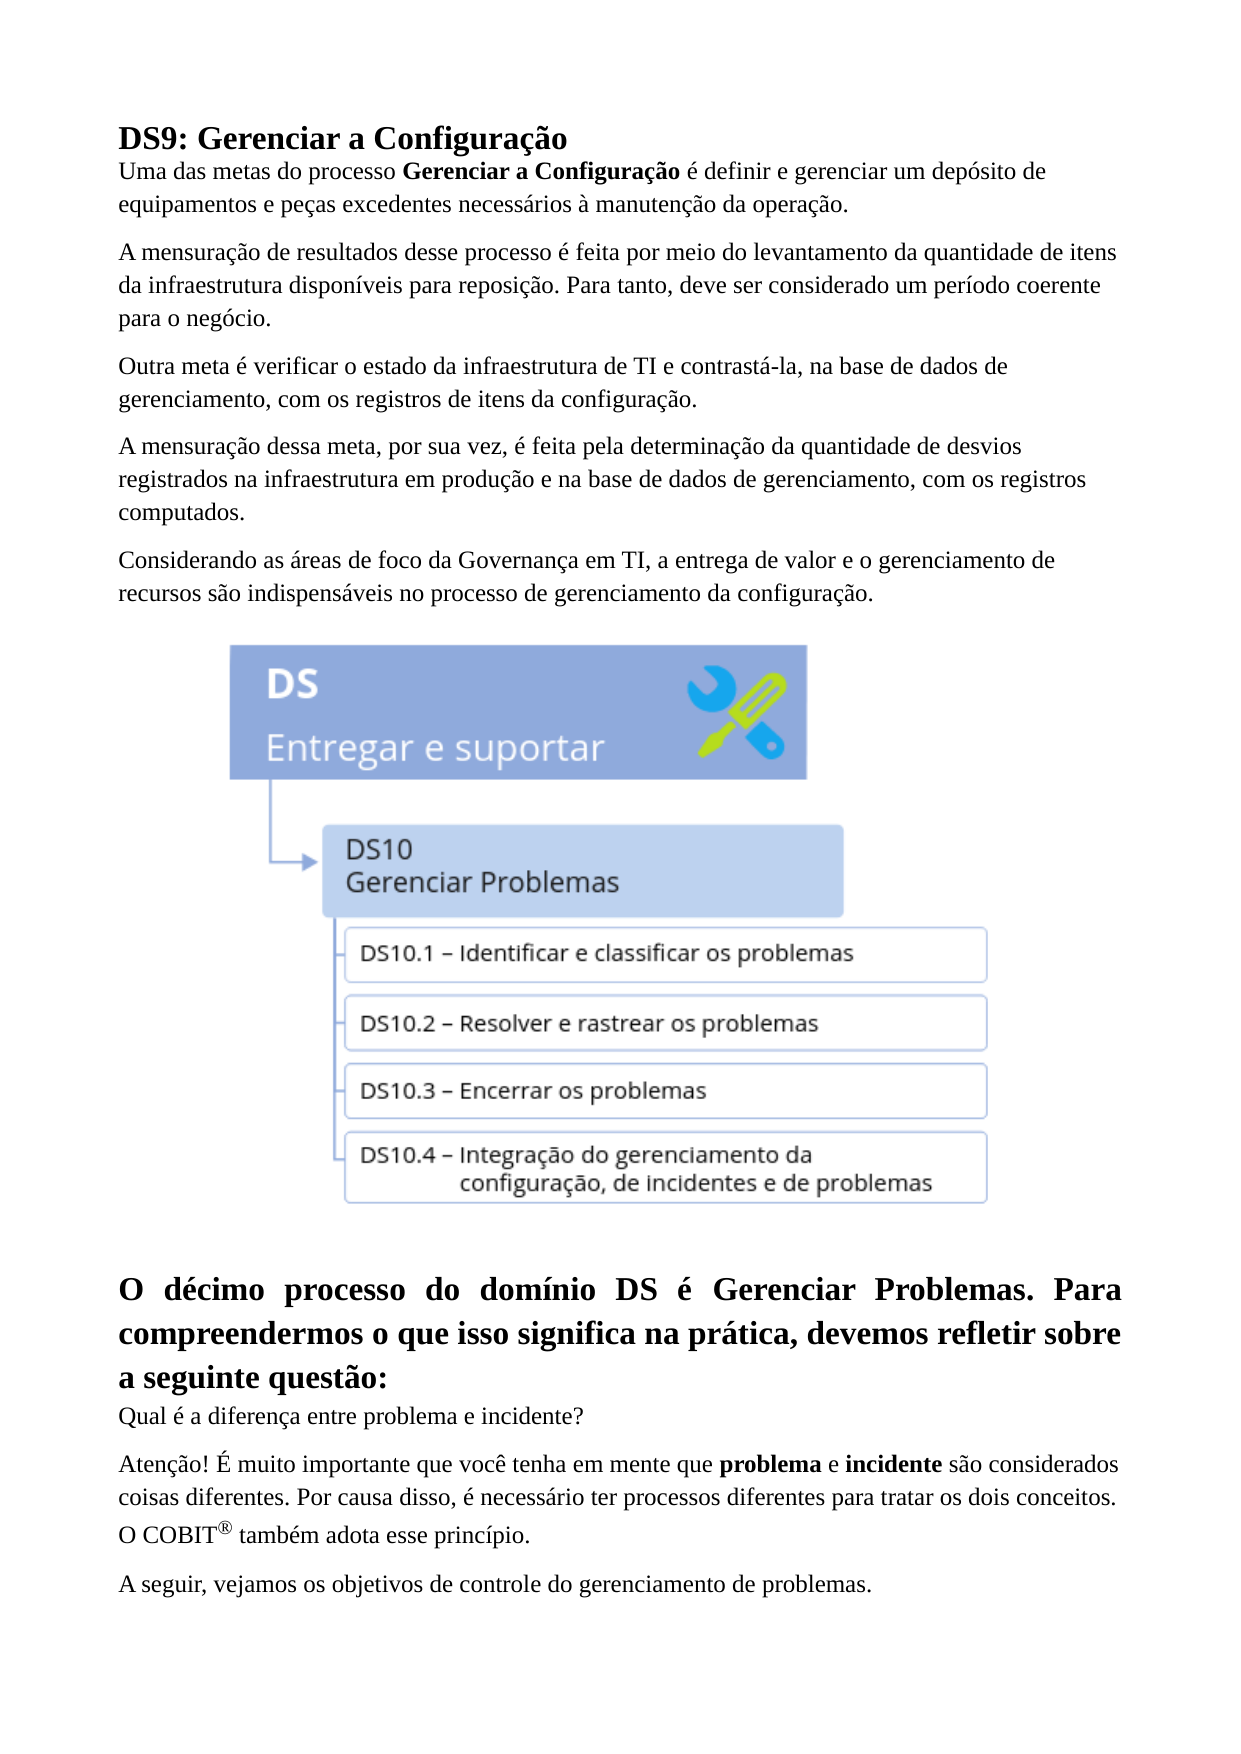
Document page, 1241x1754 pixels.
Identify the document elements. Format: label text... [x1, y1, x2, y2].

text O décimo processo do domínio DS é Gerenciar Problemas. Para compreendermos o que isso significa na prática, devemos refletir sobre a seguinte questão: [118, 1269, 1122, 1396]
text Outra meta é verificar o estado da infraestrutura de TI e contrastá-la, na base de dados de gerenciamento, com os registros de itens da configuração. [118, 351, 1122, 412]
text A mensuração de resultados desse processo é feita por meio do levantamento da quantidade de itens da infraestrutura disponíveis para reposição. Para tanto, deve ser considerado um período coerente para o negócio. [118, 237, 1122, 332]
text Uma das metas do processo Gerenciar a Configuração é definir e gerenciar um depósito de equipamentos e peças excedentes necessários à manutenção da operação. [118, 156, 1122, 218]
text Considerando as áreas de foco da Governança em TI, a entrega de valor e o gerenciamento de recursos são indispensáveis no processo de gerenciamento da configuração. [118, 545, 1122, 607]
picture [217, 625, 1024, 1232]
text Qual é a diferença entre problema e incidente? [118, 1401, 1122, 1430]
text A mensuração dessa meta, por sua vez, é feita pela determinação da quantidade de desvios registrados na infraestrutura em produção e na base de dados de gerenciamento, com os registros computados. [118, 431, 1122, 526]
text A seguir, vejamos os objetivos de controle do gerenciamento de problemas. [118, 1569, 1122, 1598]
text Atenção! É muito importante que você tenha em mente que problema e incidente são considerados coisas diferentes. Por causa disso, é necessário ter processos diferentes para tratar os dois conceitos. O COBIT® também adota esse princípio. [118, 1449, 1122, 1549]
subtitle DS9: Gerenciar a Configuração [118, 118, 1122, 156]
